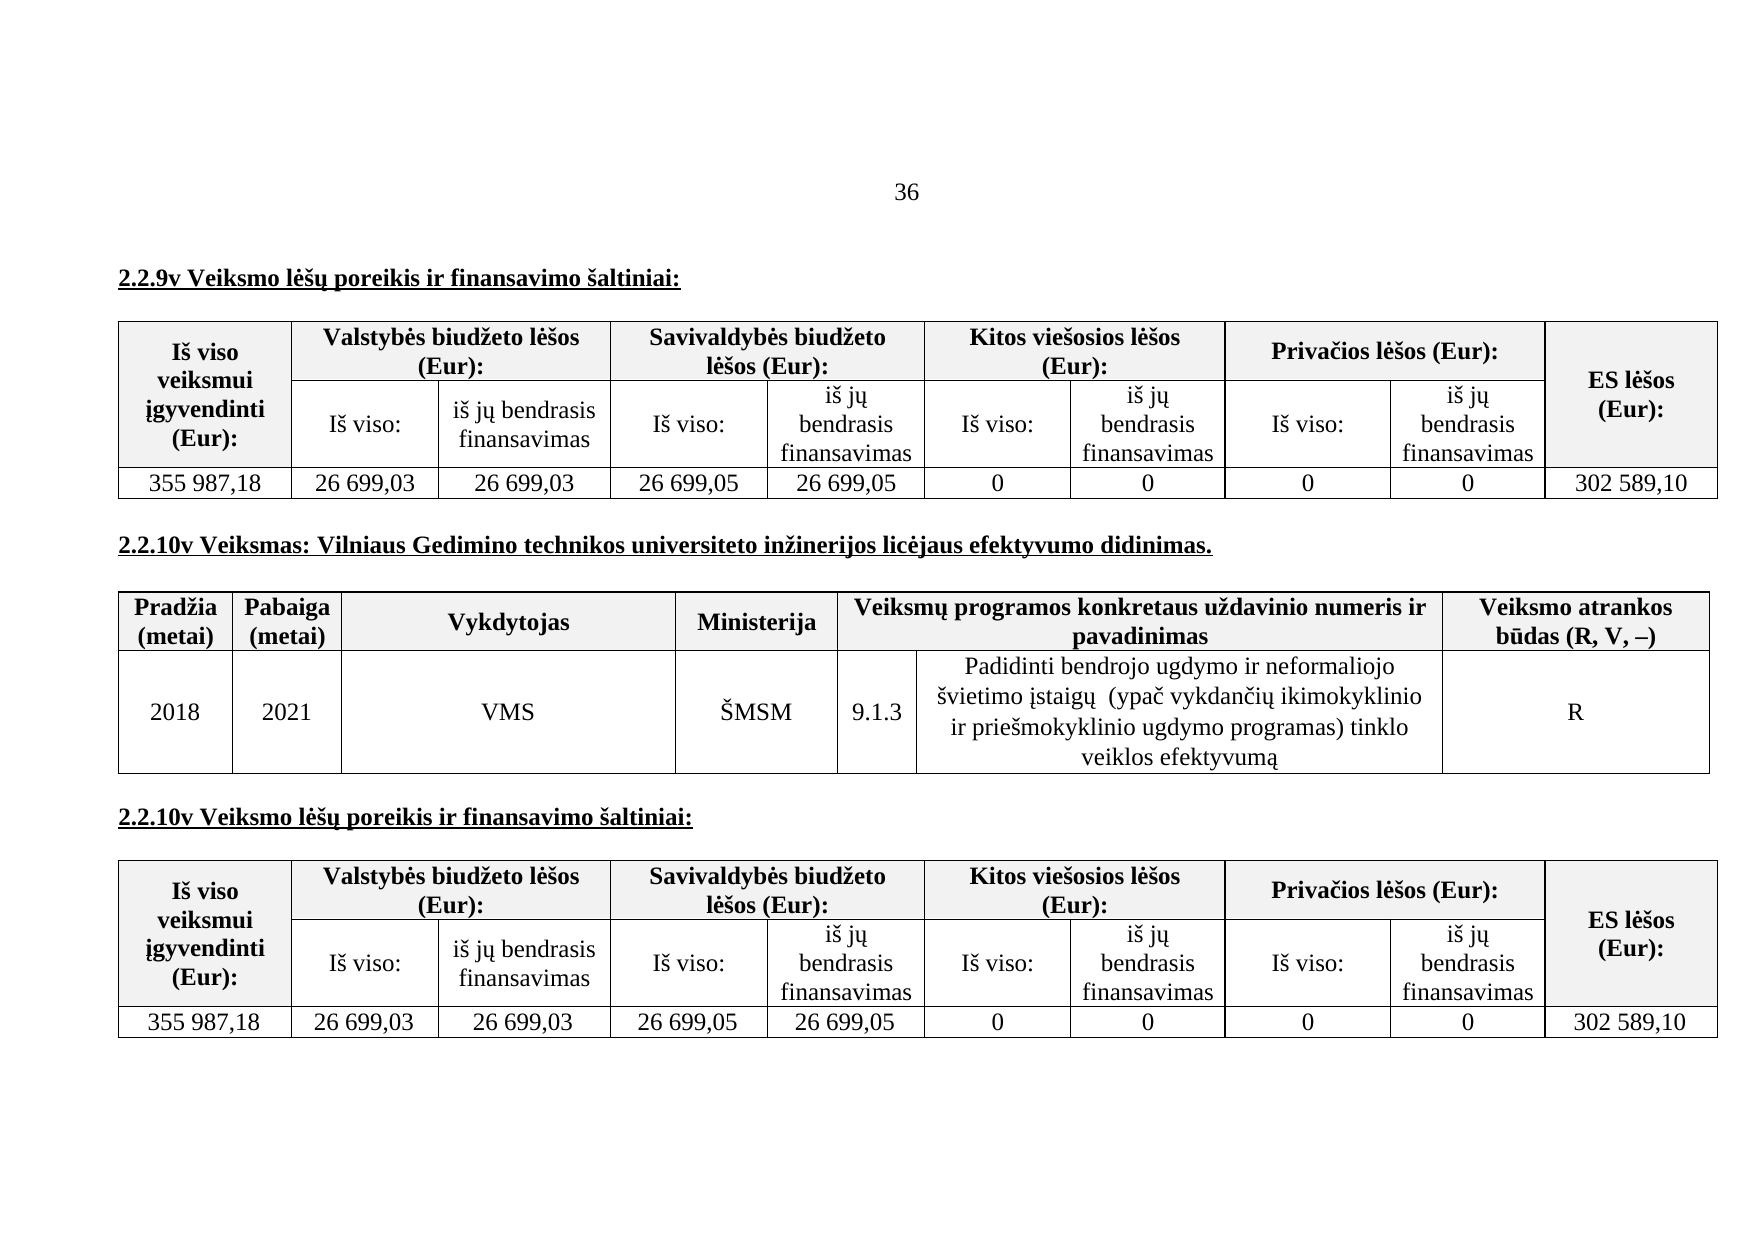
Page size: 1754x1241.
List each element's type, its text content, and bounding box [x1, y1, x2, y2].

table_cell Iš viso: [925, 920, 1070, 1006]
table_cell 355 987,18 [119, 1007, 291, 1037]
table_cell 0 [925, 1007, 1070, 1037]
table_header Kitos viešosios lėšos (Eur): [925, 861, 1224, 918]
table_cell 355 987,18 [119, 468, 291, 498]
table_header Kitos viešosios lėšos (Eur): [925, 322, 1224, 379]
table_header Iš viso veiksmui įgyvendinti (Eur): [119, 861, 291, 1006]
table_cell 0 [1071, 468, 1224, 498]
table_cell Iš viso: [611, 920, 767, 1006]
table_header ES lėšos (Eur): [1546, 322, 1717, 467]
table_cell 0 [1226, 1007, 1390, 1037]
table_header Privačios lėšos (Eur): [1226, 322, 1544, 379]
table_header Pabaiga (metai) [233, 593, 341, 650]
table_header ES lėšos (Eur): [1546, 861, 1717, 1006]
table_header Valstybės biudžeto lėšos (Eur): [292, 861, 610, 918]
table_cell iš jų bendrasis finansavimas [768, 920, 924, 1006]
table_cell 0 [1226, 468, 1390, 498]
table_cell Iš viso: [611, 381, 767, 467]
table_cell 302 589,10 [1546, 468, 1717, 498]
table_cell ŠMSM [676, 651, 837, 773]
table_header Savivaldybės biudžeto lėšos (Eur): [611, 861, 924, 918]
table_cell 2021 [233, 651, 341, 773]
table_cell 2018 [119, 651, 232, 773]
table_cell iš jų bendrasis finansavimas [439, 381, 610, 467]
table_cell 0 [1391, 1007, 1544, 1037]
table_cell iš jų bendrasis finansavimas [439, 920, 610, 1006]
text 2.2.9v Veiksmo lėšų poreikis ir finansavimo šaltiniai: [118, 263, 1695, 292]
table_cell 26 699,05 [611, 1007, 767, 1037]
table_cell Iš viso: [292, 920, 438, 1006]
table_cell VMS [342, 651, 675, 773]
table_cell 26 699,05 [768, 1007, 924, 1037]
text 2.2.10v Veiksmo lėšų poreikis ir finansavimo šaltiniai: [118, 802, 1695, 831]
table_cell iš jų bendrasis finansavimas [1071, 920, 1224, 1006]
table_cell iš jų bendrasis finansavimas [768, 381, 924, 467]
table_header Vykdytojas [342, 593, 675, 650]
table_cell 26 699,05 [611, 468, 767, 498]
table_cell 26 699,03 [439, 1007, 610, 1037]
table_header Valstybės biudžeto lėšos (Eur): [292, 322, 610, 379]
table_cell iš jų bendrasis finansavimas [1391, 381, 1544, 467]
table_header Veiksmo atrankos būdas (R, V, –) [1443, 593, 1709, 650]
table_header Privačios lėšos (Eur): [1226, 861, 1544, 918]
table_cell 9.1.3 [838, 651, 916, 773]
table_cell 302 589,10 [1546, 1007, 1717, 1037]
table_cell 26 699,03 [292, 1007, 438, 1037]
table_cell 26 699,05 [768, 468, 924, 498]
table_cell Iš viso: [1226, 381, 1390, 467]
table_cell iš jų bendrasis finansavimas [1391, 920, 1544, 1006]
table_cell 0 [925, 468, 1070, 498]
table_cell 0 [1071, 1007, 1224, 1037]
table_cell Iš viso: [1226, 920, 1390, 1006]
table_header Iš viso veiksmui įgyvendinti (Eur): [119, 322, 291, 467]
table_cell 0 [1391, 468, 1544, 498]
table_header Pradžia (metai) [119, 593, 232, 650]
table_cell R [1443, 651, 1709, 773]
text 2.2.10v Veiksmas: Vilniaus Gedimino technikos universiteto inžinerijos licėjaus efektyvumo didinimas. [118, 530, 1695, 559]
table_header Veiksmų programos konkretaus uždavinio numeris ir pavadinimas [838, 593, 1442, 650]
table_cell Iš viso: [925, 381, 1070, 467]
table_header Ministerija [676, 593, 837, 650]
table_cell 26 699,03 [439, 468, 610, 498]
table_cell Iš viso: [292, 381, 438, 467]
table_cell iš jų bendrasis finansavimas [1071, 381, 1224, 467]
table_cell Padidinti bendrojo ugdymo ir neformaliojo švietimo įstaigų (ypač vykdančių ikimokyklinio ir priešmokyklinio ugdymo programas) tinklo veiklos efektyvumą [917, 651, 1442, 773]
table_header Savivaldybės biudžeto lėšos (Eur): [611, 322, 924, 379]
table_cell 26 699,03 [292, 468, 438, 498]
